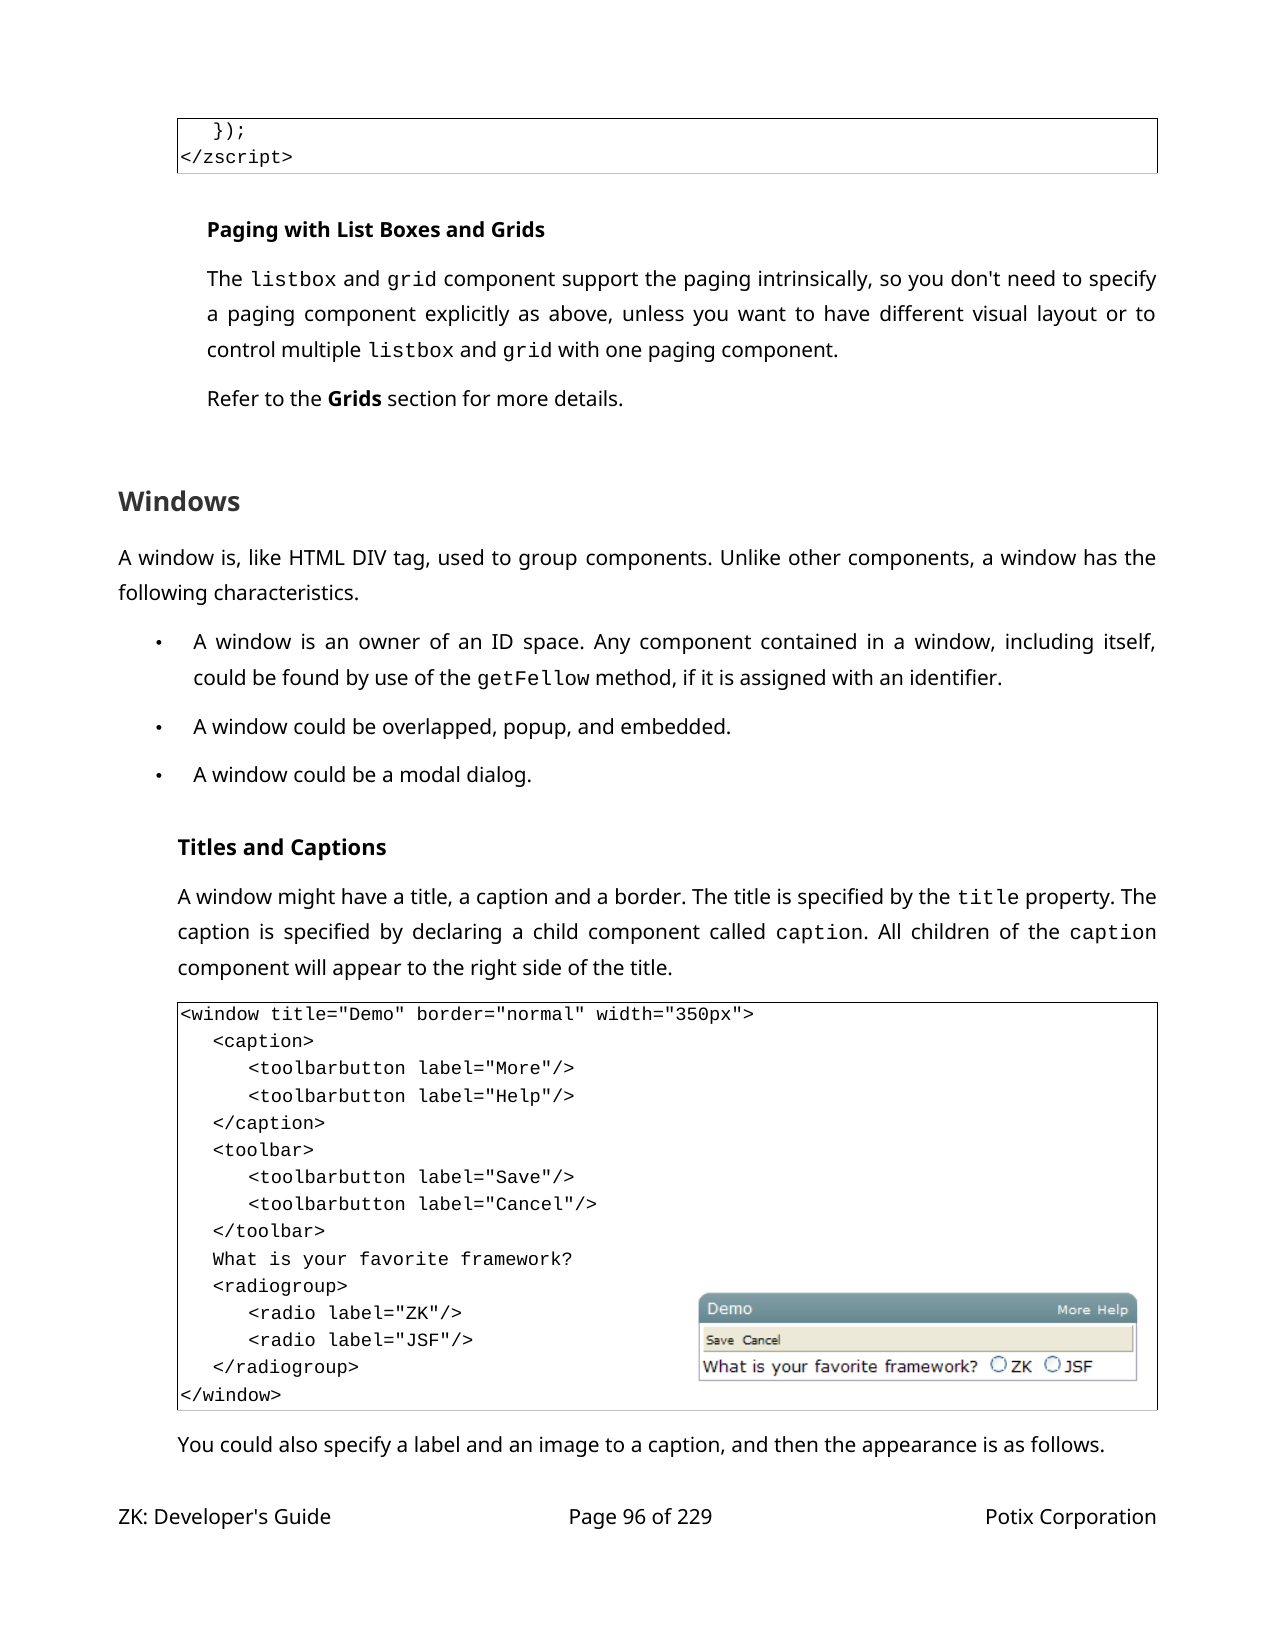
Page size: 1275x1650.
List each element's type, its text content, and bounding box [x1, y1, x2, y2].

text <radiogroup> [178, 1274, 1157, 1298]
text }); [178, 119, 1157, 142]
text You could also specify a label and an image to a caption, and then the appearance is as follows. [177, 1430, 1157, 1459]
text The listbox and grid component support the paging intrinsically, so you don't need to specify a paging component explicitly as above, unless you want to have different visual layout or to control multiple listbox and grid with one paging component. [207, 264, 1157, 363]
text </toolbar> [178, 1219, 1157, 1244]
text A window is, like HTML DIV tag, used to group components. Unlike other components, a window has the following characteristics. [118, 543, 1157, 607]
text [1141, 1301, 1157, 1325]
text <radio label="JSF"/> [178, 1328, 695, 1352]
subtitle Windows [118, 483, 1157, 520]
text Refer to the Grids section for more details. [207, 384, 1157, 412]
subtitle Paging with List Boxes and Grids [207, 215, 1157, 243]
text <toolbar> [178, 1138, 1157, 1162]
text <toolbarbutton label="Save"/> [178, 1165, 1157, 1189]
list A window could be a modal dialog. [156, 761, 1157, 789]
text A window might have a title, a caption and a border. The title is specified by the title property. The caption is specified by declaring a child component called caption. All children of the caption component will appear to the right side of the title. [177, 882, 1157, 981]
text </window> [178, 1382, 1157, 1410]
text <toolbarbutton label="Cancel"/> [178, 1192, 1157, 1216]
text What is your favorite framework? [178, 1247, 1157, 1271]
text </zscript> [178, 145, 1157, 173]
text </caption> [178, 1111, 1157, 1135]
text <toolbarbutton label="Help"/> [178, 1083, 1157, 1108]
subtitle Titles and Captions [177, 831, 1157, 861]
list A window is an owner of an ID space. Any component contained in a window, including itself, could be found by use of the getFellow method, if it is assigned with an identifier. [156, 627, 1157, 691]
text </radiogroup> [178, 1355, 695, 1379]
picture [695, 1289, 1141, 1385]
text [1141, 1355, 1157, 1379]
list A window could be overlapped, popup, and embedded. [156, 712, 1157, 740]
text <toolbarbutton label="More"/> [178, 1056, 1157, 1081]
text <window title="Demo" border="normal" width="350px"> [178, 1003, 1157, 1026]
text <caption> [178, 1029, 1157, 1053]
text <radio label="ZK"/> [178, 1301, 695, 1325]
